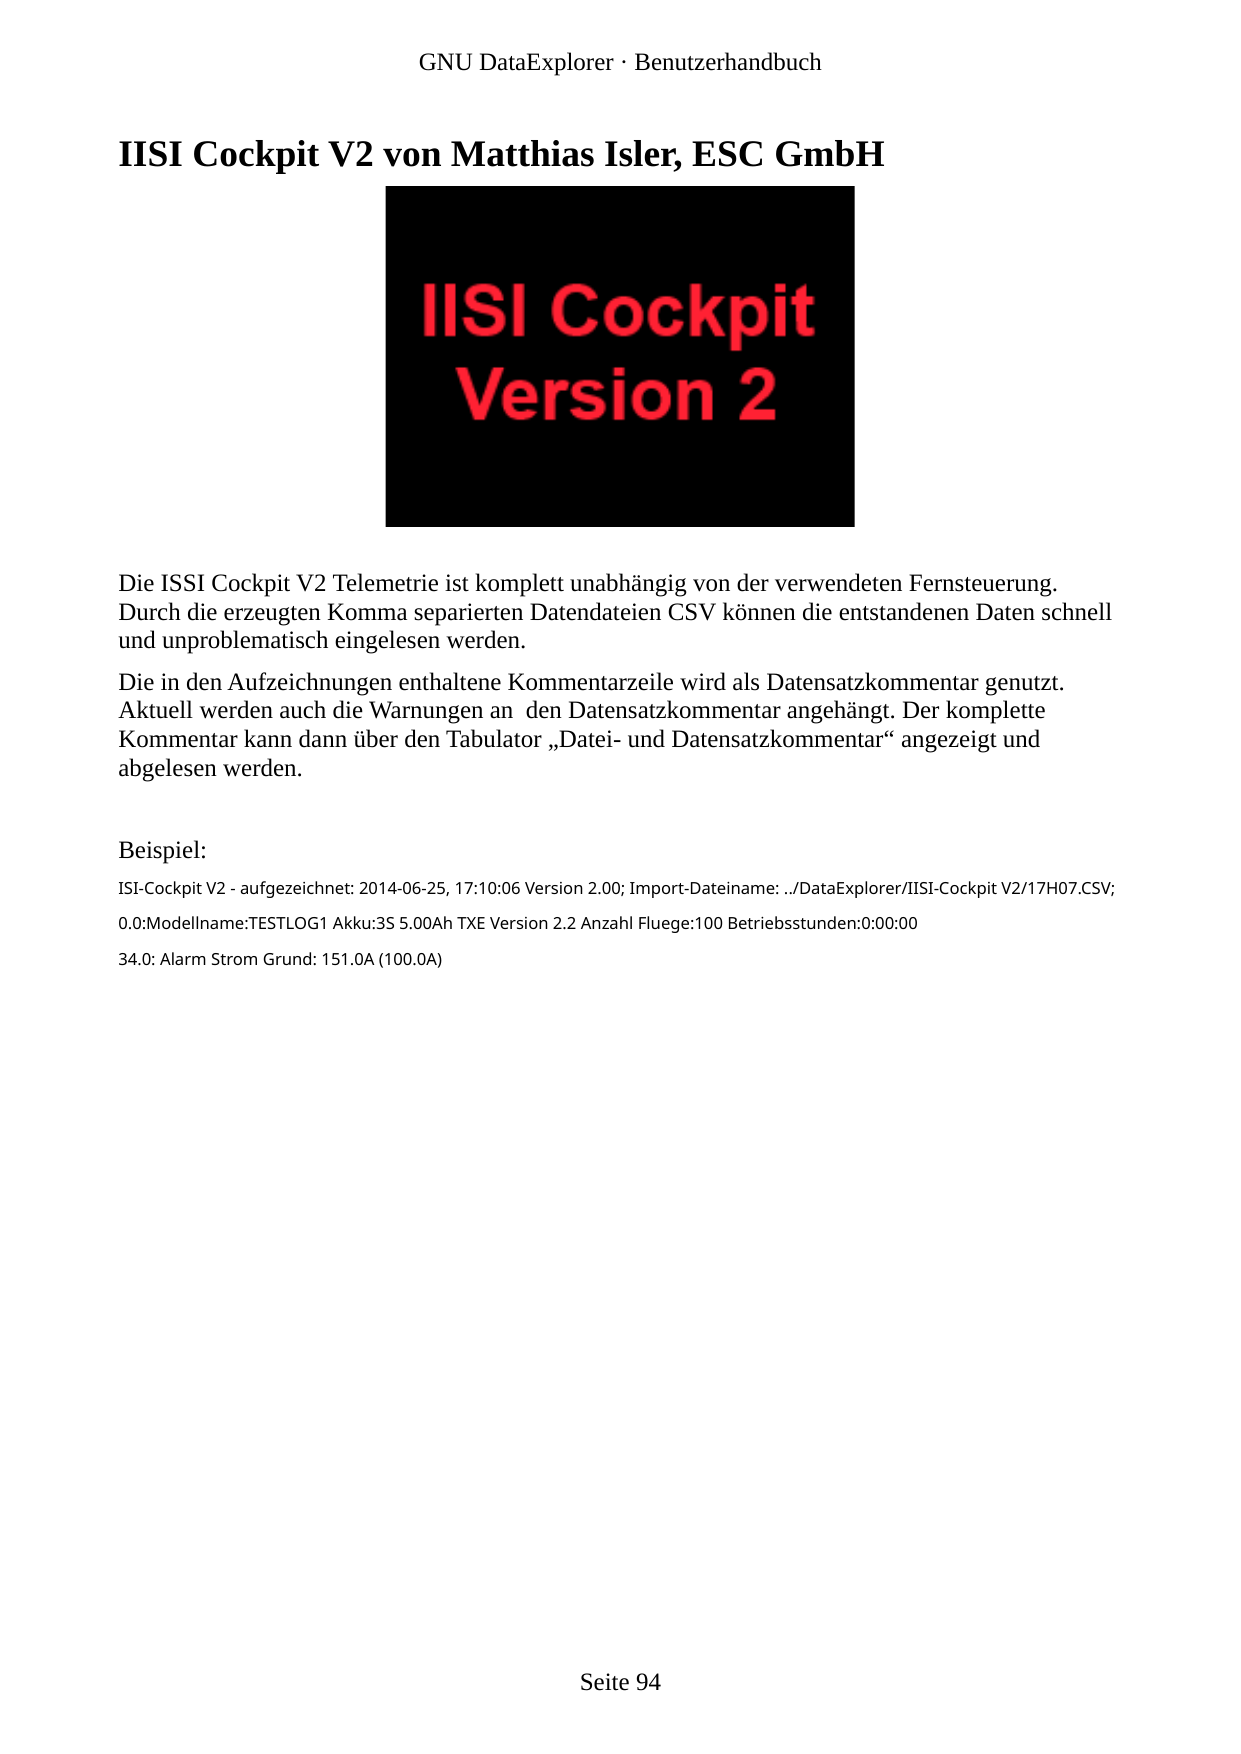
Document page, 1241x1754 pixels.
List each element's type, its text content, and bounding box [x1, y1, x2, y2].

text Die in den Aufzeichnungen enthaltene Kommentarzeile wird als Datensatzkommentar genutzt. Aktuell werden auch die Warnungen an den Datensatzkommentar angehängt. Der komplette Kommentar kann dann über den Tabulator „Datei- und Datensatzkommentar“ angezeigt und abgelesen werden. [118, 667, 1122, 782]
text 34.0: Alarm Strom Grund: 151.0A (100.0A) [118, 947, 1122, 970]
text ISI-Cockpit V2 - aufgezeichnet: 2014-06-25, 17:10:06 Version 2.00; Import-Dateiname: ../DataExplorer/IISI-Cockpit V2/17H07.CSV; [118, 877, 1122, 899]
picture [385, 186, 855, 527]
text Beispiel: [118, 835, 1122, 864]
subtitle IISI Cockpit V2 von Matthias Isler, ESC GmbH [118, 131, 1122, 174]
text 0.0:Modellname:TESTLOG1 Akku:3S 5.00Ah TXE Version 2.2 Anzahl Fluege:100 Betriebsstunden:0:00:00 [118, 912, 1122, 934]
text Die ISSI Cockpit V2 Telemetrie ist komplett unabhängig von der verwendeten Fernsteuerung. Durch die erzeugten Komma separierten Datendateien CSV können die entstandenen Daten schnell und unproblematisch eingelesen werden. [118, 568, 1122, 654]
